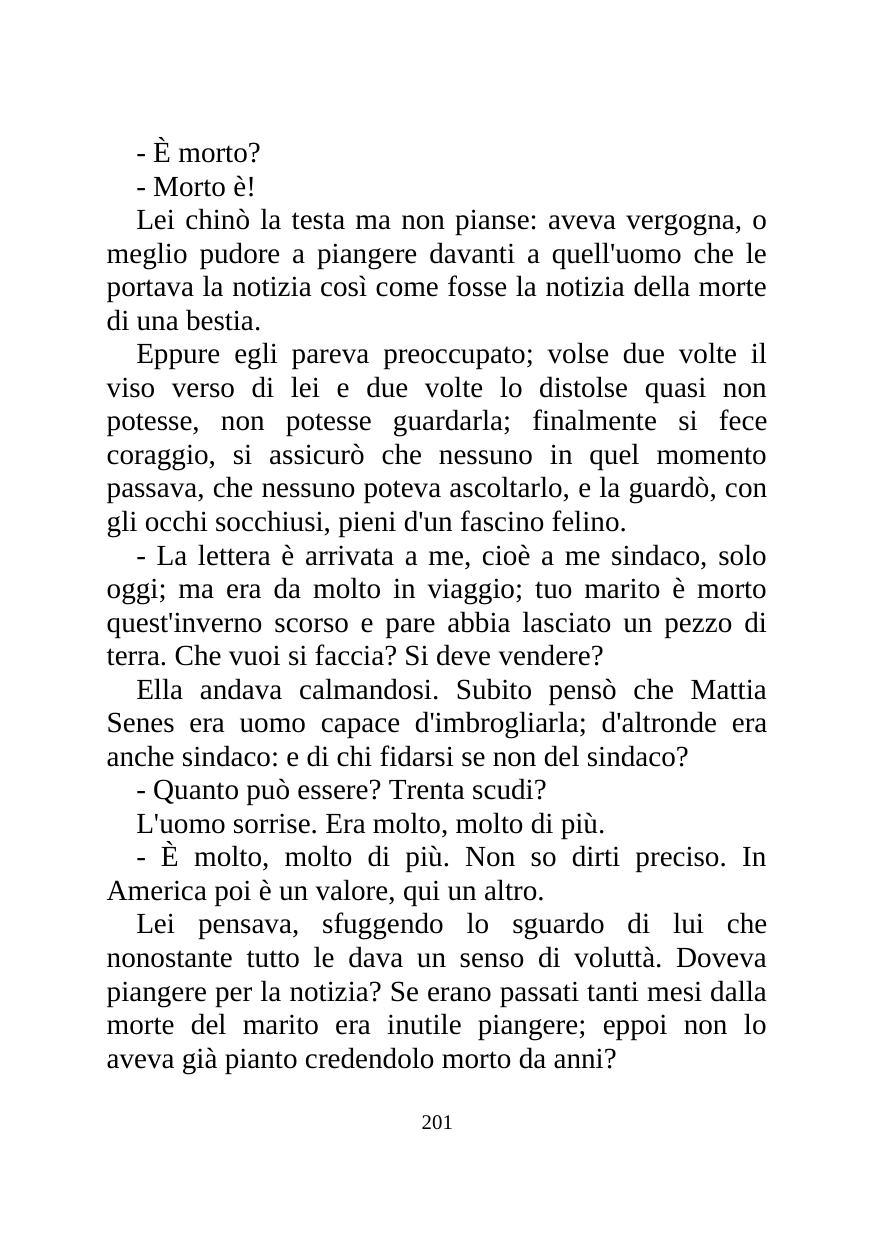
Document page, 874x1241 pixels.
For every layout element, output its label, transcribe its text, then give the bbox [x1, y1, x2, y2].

text Ella andava calmandosi. Subito pensò che Mattia Senes era uomo capace d'imbrogliarla; d'altronde era anche sindaco: e di chi fidarsi se non del sindaco? [106, 672, 768, 772]
text - È morto? [106, 135, 768, 169]
text - La lettera è arrivata a me, cioè a me sindaco, solo oggi; ma era da molto in viaggio; tuo marito è morto quest'inverno scorso e pare abbia lasciato un pezzo di terra. Che vuoi si faccia? Si deve vendere? [106, 538, 768, 672]
text - Quanto può essere? Trenta scudi? [106, 772, 768, 806]
text Eppure egli pareva preoccupato; volse due volte il viso verso di lei e due volte lo distolse quasi non potesse, non potesse guardarla; finalmente si fece coraggio, si assicurò che nessuno in quel momento passava, che nessuno poteva ascoltarlo, e la guardò, con gli occhi socchiusi, pieni d'un fascino felino. [106, 336, 768, 538]
text Lei pensava, sfuggendo lo sguardo di lui che nonostante tutto le dava un senso di voluttà. Doveva piangere per la notizia? Se erano passati tanti mesi dalla morte del marito era inutile piangere; eppoi non lo aveva già pianto credendolo morto da anni? [106, 907, 768, 1074]
text - Morto è! [106, 169, 768, 202]
text Lei chinò la testa ma non pianse: aveva vergogna, o meglio pudore a piangere davanti a quell'uomo che le portava la notizia così come fosse la notizia della morte di una bestia. [106, 202, 768, 336]
text L'uomo sorrise. Era molto, molto di più. [106, 806, 768, 839]
text - È molto, molto di più. Non so dirti preciso. In America poi è un valore, qui un altro. [106, 839, 768, 907]
